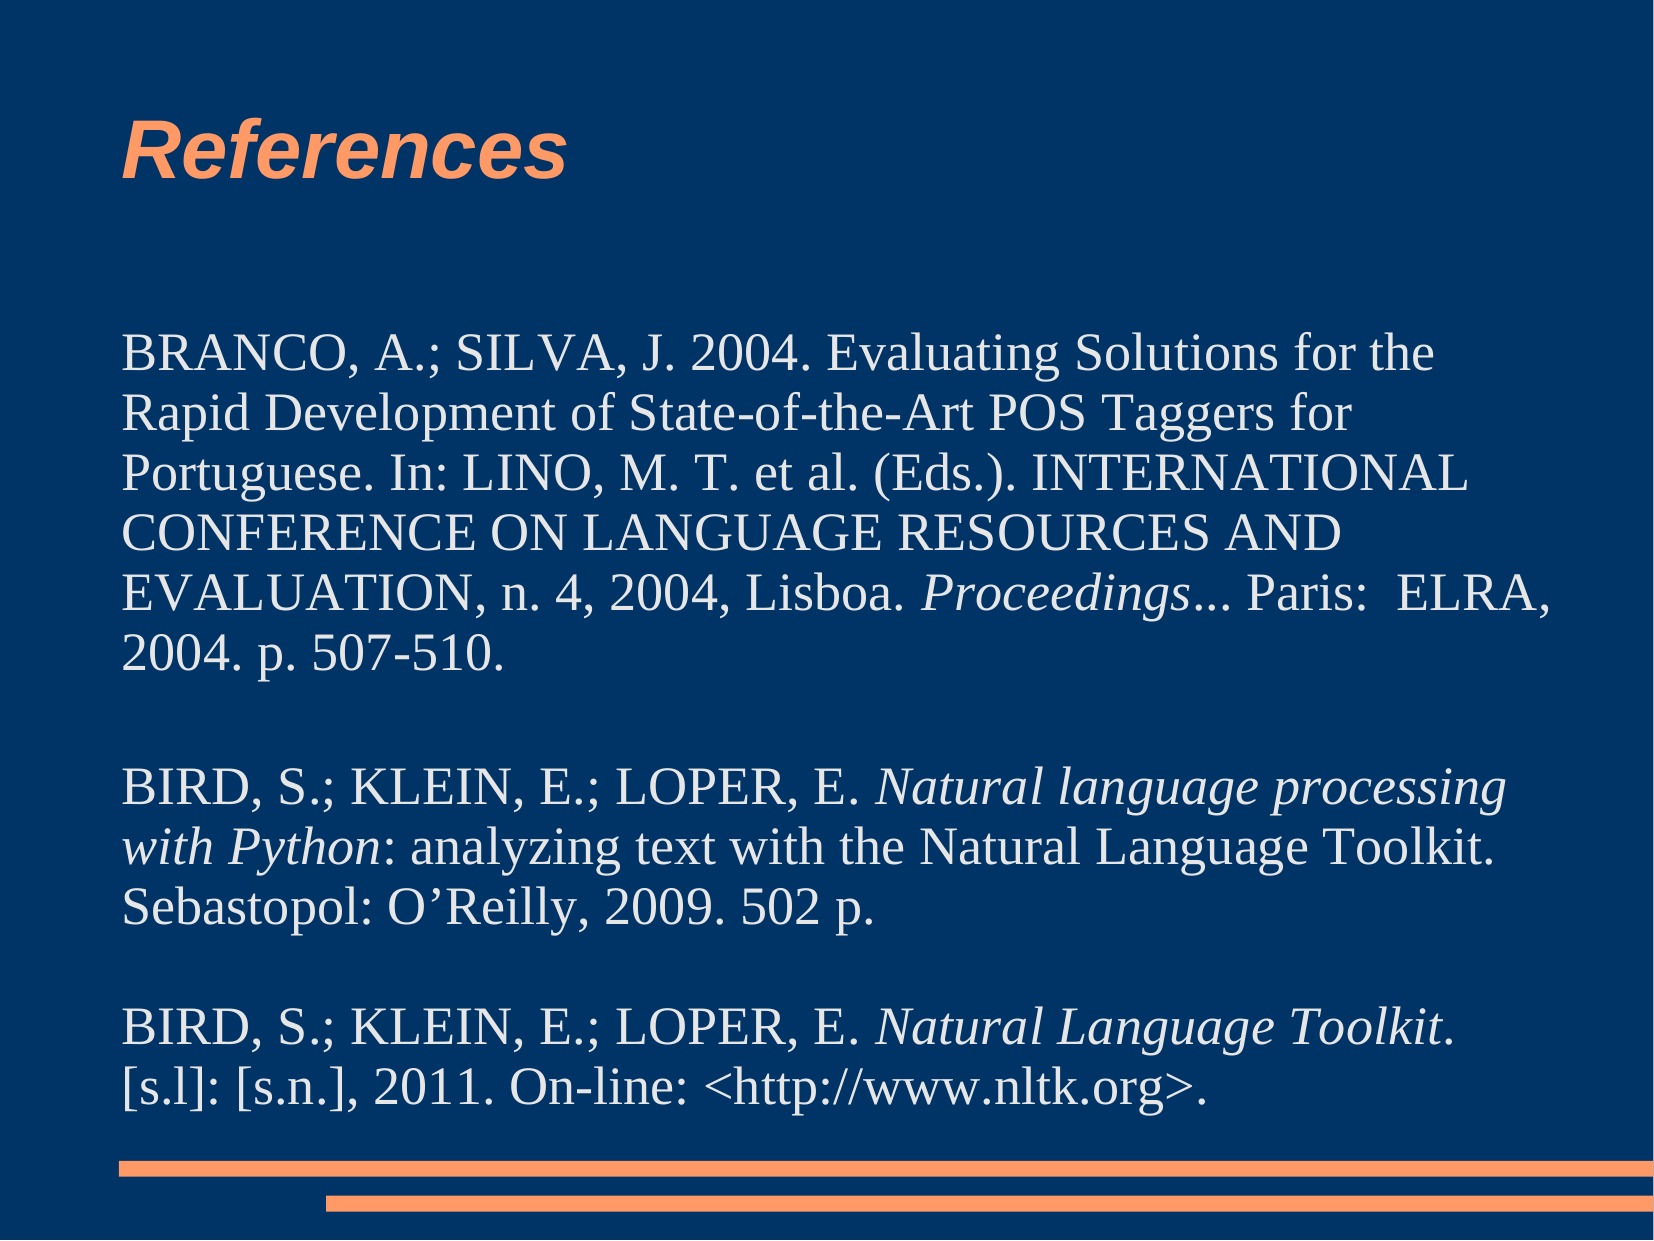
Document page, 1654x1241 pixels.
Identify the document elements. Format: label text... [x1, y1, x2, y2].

title References [121, 46, 1534, 254]
list BRANCO, A.; SILVA, J. 2004. Evaluating Solutions for the Rapid Development of State-of-the-Art POS Taggers for Portuguese. In: LINO, M. T. et al. (Eds.). INTERNATIONAL CONFERENCE ON LANGUAGE RESOURCES AND EVALUATION, n. 4, 2004, Lisboa. Proceedings... Paris: ELRA, 2004. p. 507-510. BIRD, S.; KLEIN, E.; LOPER, E. Natural language processing with Python: analyzing text with the Natural Language Toolkit. Sebastopol: O’Reilly, 2009. 502 p. BIRD, S.; KLEIN, E.; LOPER, E. Natural Language Toolkit. [s.l]: [s.n.], 2011. On-line: <http://www.nltk.org>. [121, 322, 1561, 1241]
